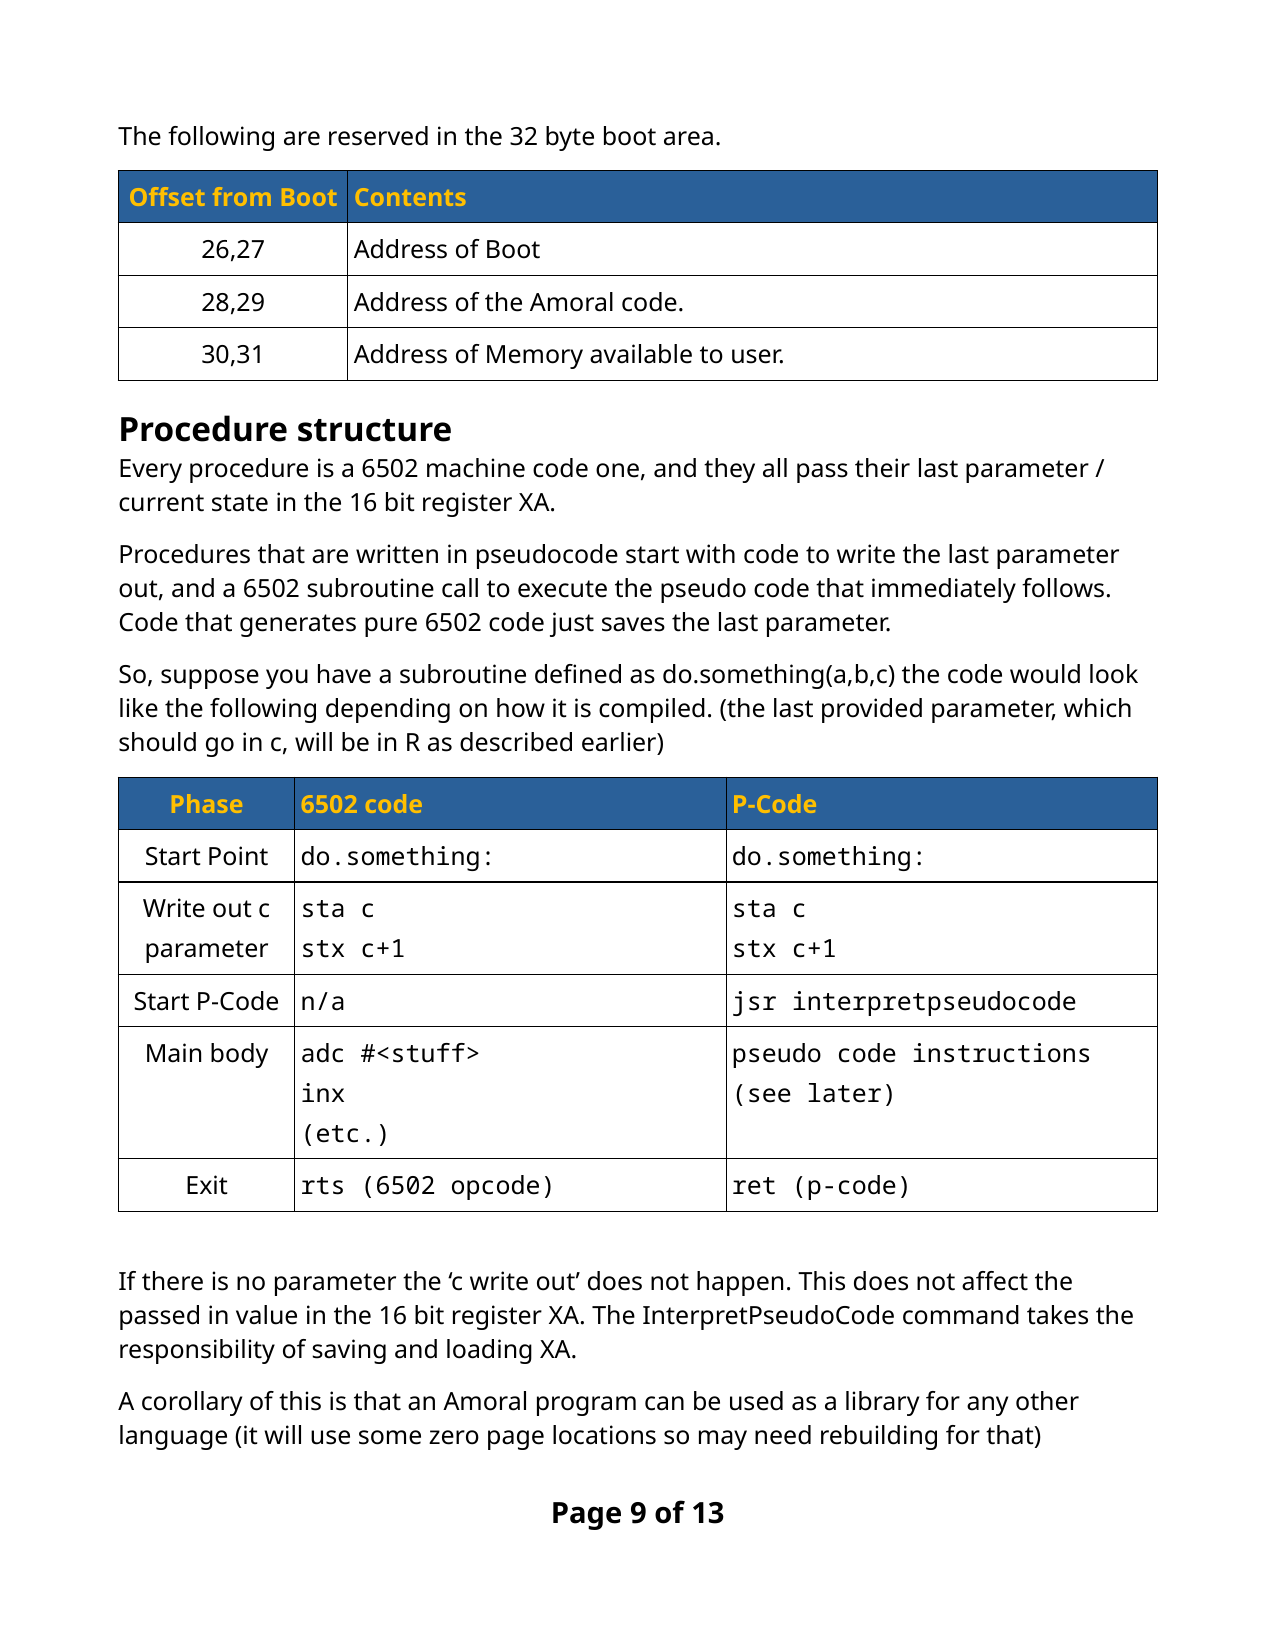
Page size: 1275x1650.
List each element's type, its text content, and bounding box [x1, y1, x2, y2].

table_header P-Code [727, 778, 1157, 829]
table_cell pseudo code instructions (see later) [727, 1027, 1157, 1158]
table_cell 26,27 [119, 223, 347, 275]
table_cell adc #<stuff> inx (etc.) [295, 1027, 726, 1158]
table_header Contents [348, 171, 1157, 222]
table_cell Main body [119, 1027, 294, 1158]
table_cell sta c stx c+1 [295, 883, 726, 974]
text If there is no parameter the ‘c write out’ does not happen. This does not affect the passed in value in the 16 bit register XA. The InterpretPseudoCode command takes the responsibility of saving and loading XA. [118, 1263, 1157, 1366]
table_cell n/a [295, 975, 726, 1026]
text Procedures that are written in pseudocode start with code to write the last parameter out, and a 6502 subroutine call to execute the pseudo code that immediately follows. Code that generates pure 6502 code just saves the last parameter. [118, 537, 1157, 639]
table_cell 30,31 [119, 328, 347, 379]
table_cell Address of the Amoral code. [348, 276, 1157, 327]
text Every procedure is a 6502 machine code one, and they all pass their last parameter / current state in the 16 bit register XA. [118, 451, 1157, 519]
table_cell Exit [119, 1159, 294, 1211]
table_header Offset from Boot [119, 171, 347, 222]
table_cell Start P-Code [119, 975, 294, 1026]
table_cell 28,29 [119, 276, 347, 327]
table_cell Write out c parameter [119, 883, 294, 974]
text So, suppose you have a subroutine defined as do.something(a,b,c) the code would look like the following depending on how it is compiled. (the last provided parameter, which should go in c, will be in R as described earlier) [118, 657, 1157, 759]
table_cell Address of Memory available to user. [348, 328, 1157, 379]
table_cell ret (p-code) [727, 1159, 1157, 1211]
table_header Phase [119, 778, 294, 829]
subtitle Procedure structure [118, 406, 1157, 451]
table_cell Start Point [119, 830, 294, 881]
text A corollary of this is that an Amoral program can be used as a library for any other language (it will use some zero page locations so may need rebuilding for that) [118, 1383, 1157, 1451]
table_cell do.something: [295, 830, 726, 881]
text The following are reserved in the 32 byte boot area. [118, 118, 1157, 152]
table_cell jsr interpretpseudocode [727, 975, 1157, 1026]
table_cell do.something: [727, 830, 1157, 881]
table_header 6502 code [295, 778, 726, 829]
table_cell sta c stx c+1 [727, 883, 1157, 974]
table_cell Address of Boot [348, 223, 1157, 275]
table_cell rts (6502 opcode) [295, 1159, 726, 1211]
